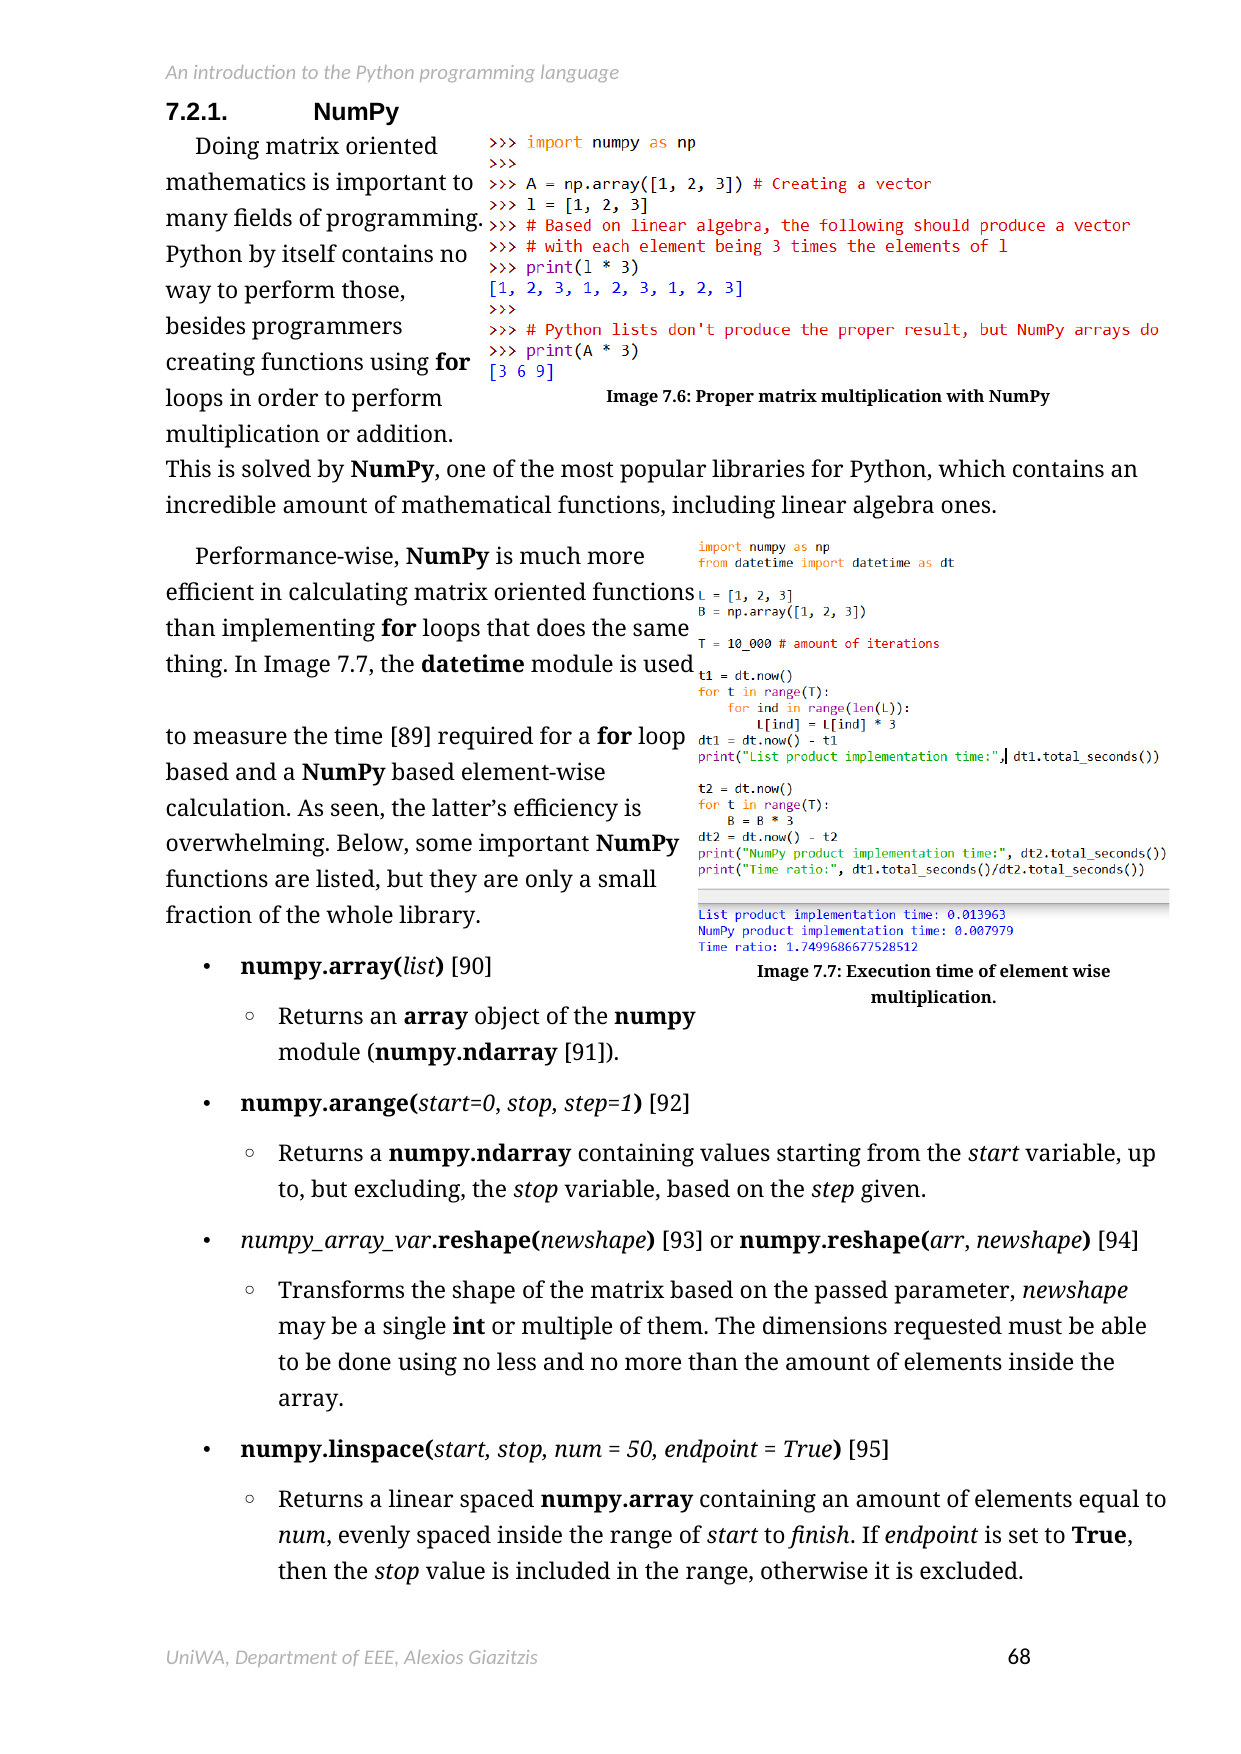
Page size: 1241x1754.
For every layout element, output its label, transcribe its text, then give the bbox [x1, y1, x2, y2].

list Transforms the shape of the matrix based on the passed parameter, newshape may be a single int or multiple of them. The dimensions requested must be able to be done using no less and no more than the amount of elements inside the array. [240, 1274, 1169, 1413]
picture [697, 540, 1170, 956]
list Returns a numpy.ndarray containing values starting from the start variable, up to, but excluding, the stop variable, based on the step given. [240, 1137, 1169, 1204]
picture [486, 130, 1170, 382]
text Image 7.6: Proper matrix multiplication with NumPy [487, 382, 1169, 408]
list numpy.linspace(start, stop, num = 50, endpoint = True) [95] [203, 1433, 1169, 1464]
list numpy.array(list) [90] [203, 950, 698, 981]
list numpy_array_var.reshape(newshape) [93] or numpy.reshape(arr, newshape) [94] [203, 1224, 1169, 1255]
list Returns a linear spaced numpy.array containing an amount of elements equal to num, evenly spaced inside the range of start to finish. If endpoint is set to True, then the stop value is included in the range, otherwise it is excluded. [240, 1483, 1169, 1586]
text Doing matrix oriented mathematics is important to many fields of programming. Python by itself contains no way to perform those, besides programmers creating functions using for loops in order to perform multiplication or addition. This is solved by NumPy, one of the most popular libraries for Python, which contains an incredible amount of mathematical functions, including linear algebra ones. [165, 382, 1169, 521]
list Returns an array object of the numpy module (numpy.ndarray [91]). [240, 1000, 1169, 1067]
list numpy.arange(start=0, stop, step=1) [92] [203, 1087, 1169, 1118]
subtitle NumPy [165, 97, 1169, 126]
text Performance-wise, NumPy is much more efficient in calculating matrix oriented functions than implementing for loops that does the same thing. In Image 7.7, the datetime module is used to measure the time [89] required for a for loop based and a NumPy based element-wise calculation. As seen, the latter’s efficiency is overwhelming. Below, some important NumPy functions are listed, but they are only a small fraction of the whole library. [165, 540, 697, 931]
text Image 7.7: Execution time of element wise multiplication. [698, 956, 1169, 1008]
